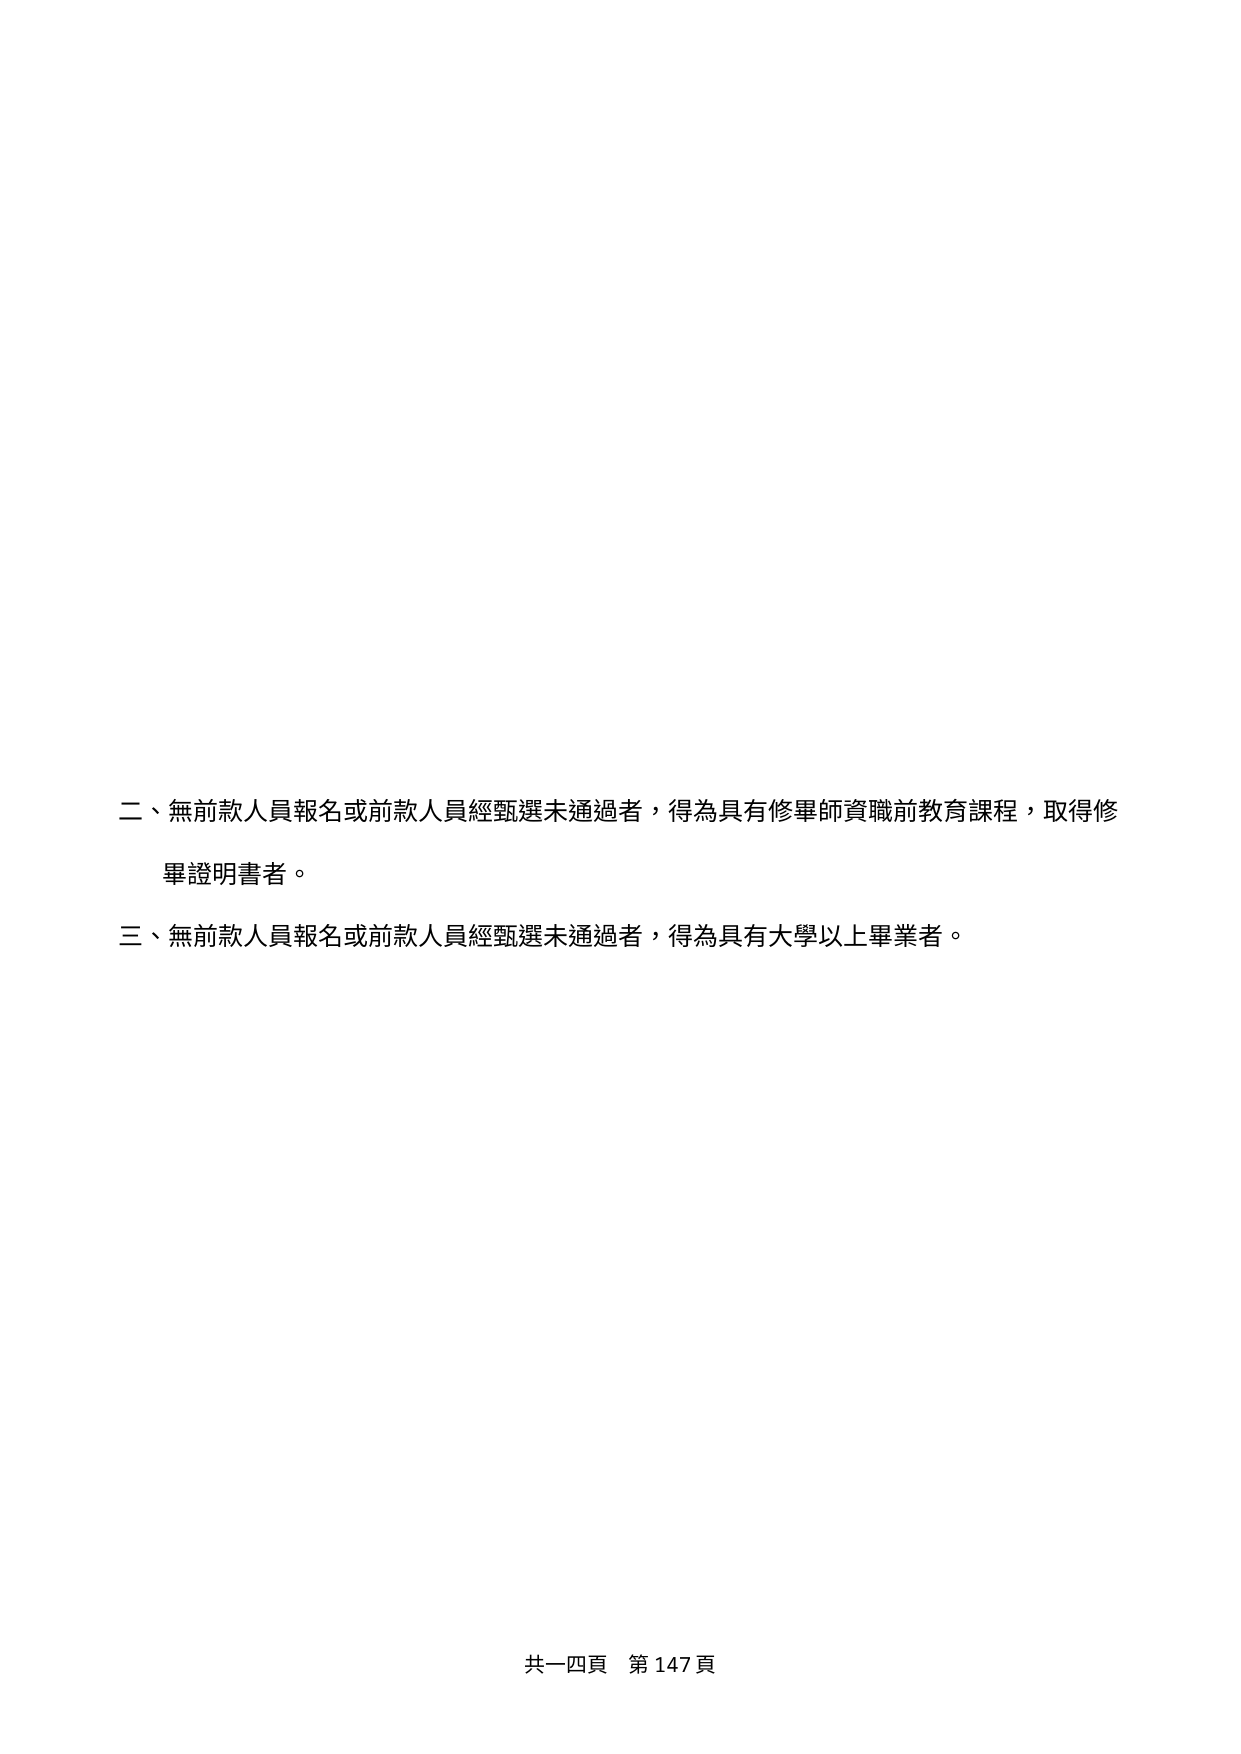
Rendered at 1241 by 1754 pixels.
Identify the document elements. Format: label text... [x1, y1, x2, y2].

text 二、無前款人員報名或前款人員經甄選未通過者，得為具有修畢師資職前教育課程，取得修畢證明書者。 [118, 768, 1122, 893]
text 三、無前款人員報名或前款人員經甄選未通過者，得為具有大學以上畢業者。 [118, 893, 1122, 956]
